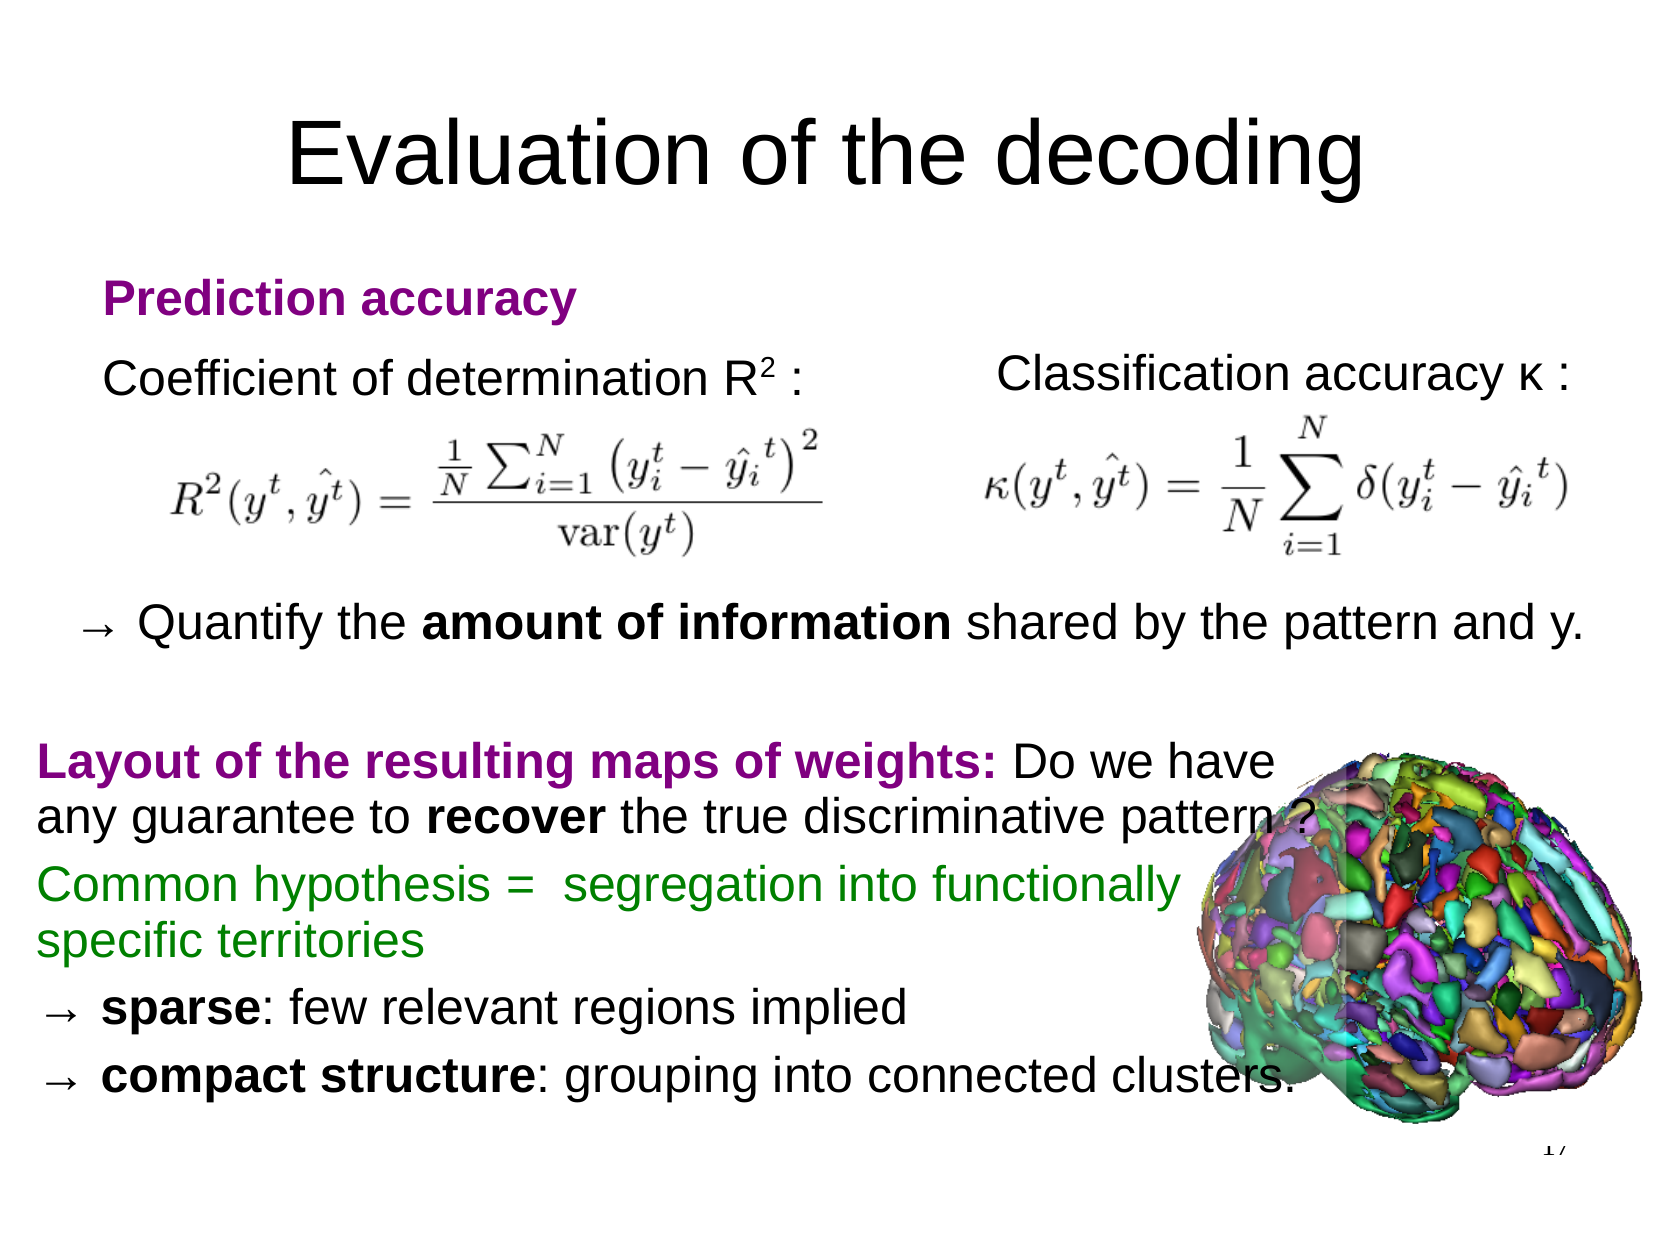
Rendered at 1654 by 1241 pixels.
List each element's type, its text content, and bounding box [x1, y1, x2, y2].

picture [982, 412, 1572, 563]
text_box Coefficient of determination R2 : [87, 342, 826, 416]
text_box Layout of the resulting maps of weights: Do we have any guarantee to recover the true discriminative pattern ? Common hypothesis = segregation into functionally specific territories → sparse: few relevant regions implied → compact structure: grouping into connected clusters. [21, 725, 1347, 1114]
text_box Prediction accuracy [87, 262, 613, 334]
picture [167, 423, 826, 563]
text_box Classification accuracy κ : [982, 337, 1606, 413]
picture [1162, 732, 1654, 1146]
text_box → Quantify the amount of information shared by the pattern and y. [59, 587, 1630, 659]
title Evaluation of the decoding [82, 56, 1571, 250]
